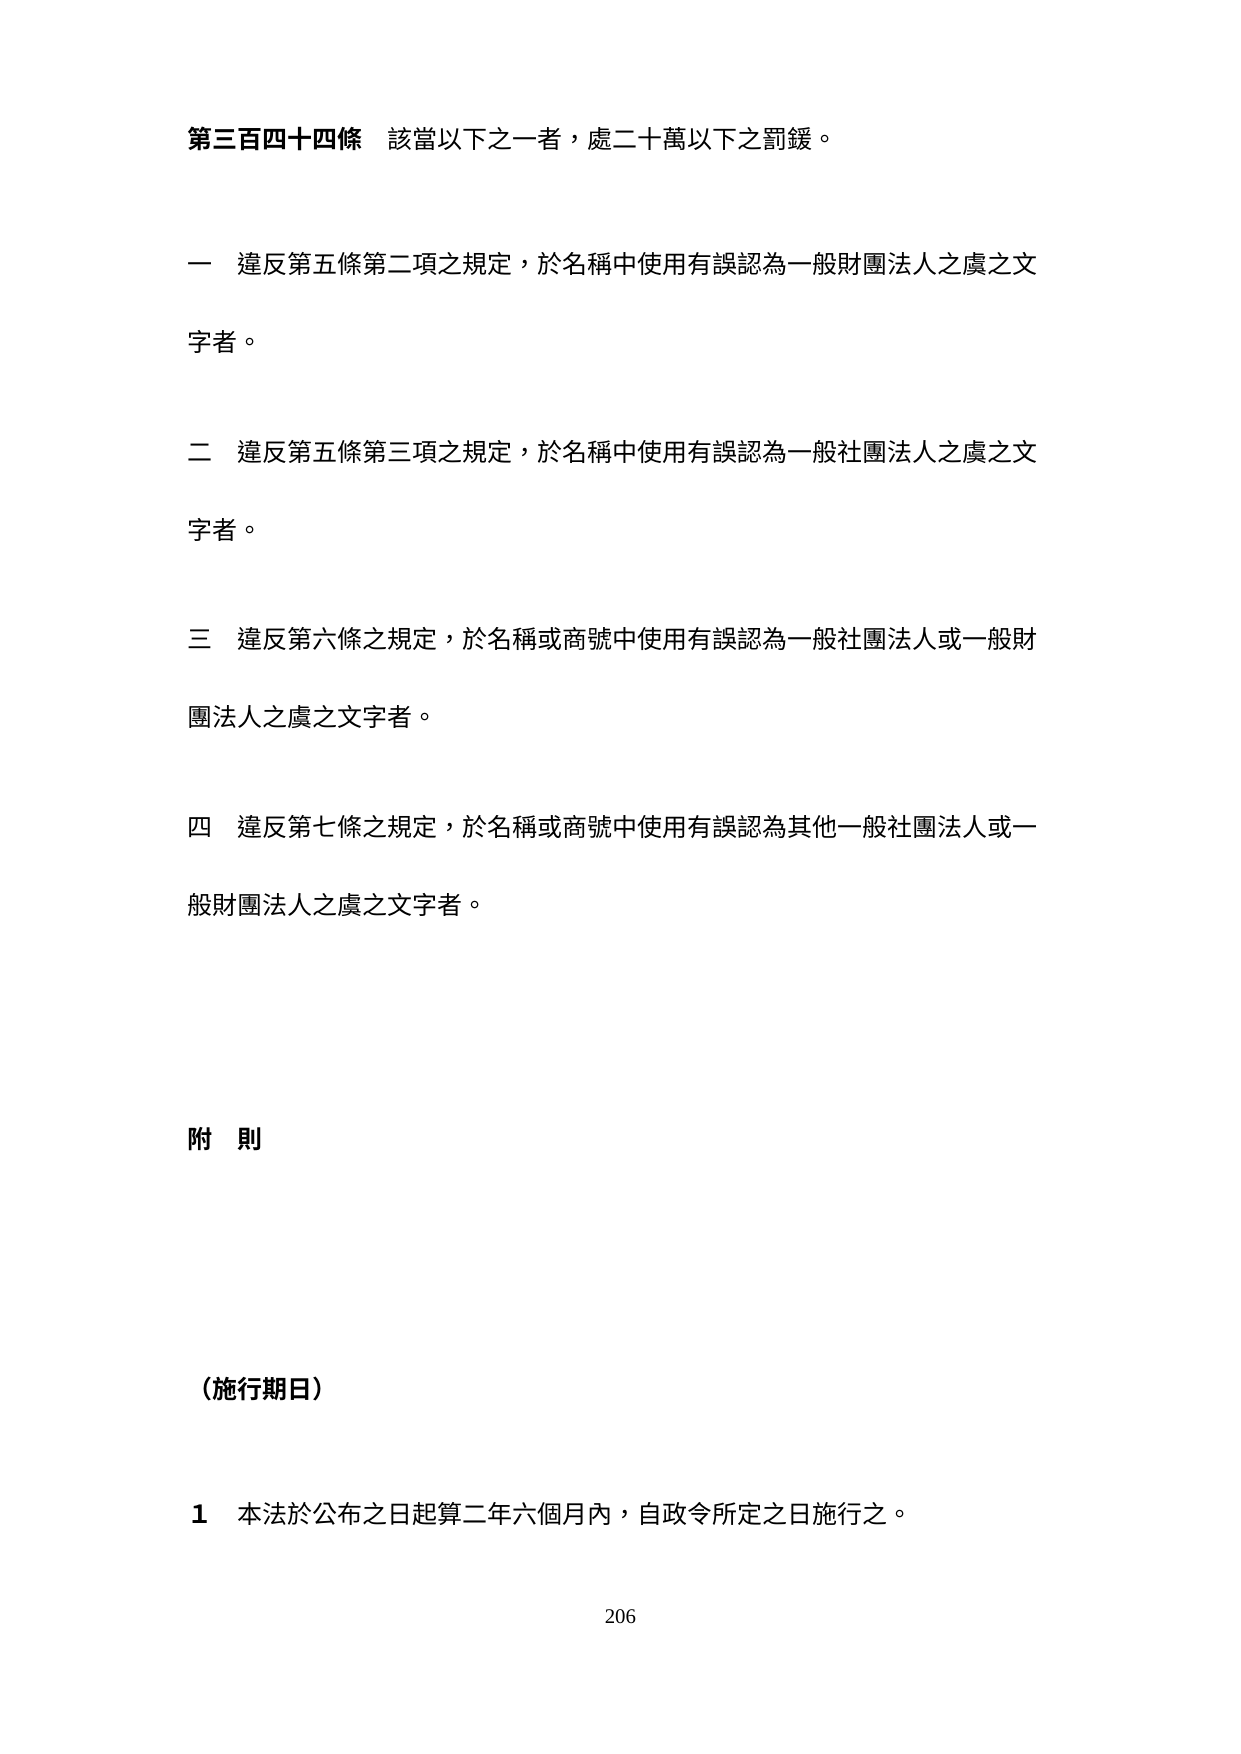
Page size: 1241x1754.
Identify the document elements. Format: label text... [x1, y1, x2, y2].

text 第三百四十四條 該當以下之一者，處二十萬以下之罰鍰。 [187, 96, 1053, 159]
text 附 則 [187, 1096, 1053, 1159]
text 四 違反第七條之規定，於名稱或商號中使用有誤認為其他一般社團法人或一般財團法人之虞之文字者。 [187, 784, 1053, 924]
text 二 違反第五條第三項之規定，於名稱中使用有誤認為一般社團法人之虞之文字者。 [187, 409, 1053, 549]
text 一 違反第五條第二項之規定，於名稱中使用有誤認為一般財團法人之虞之文字者。 [187, 221, 1053, 362]
text 三 違反第六條之規定，於名稱或商號中使用有誤認為一般社團法人或一般財團法人之虞之文字者。 [187, 596, 1053, 737]
text （施行期日） [187, 1346, 1053, 1409]
text １ 本法於公布之日起算二年六個月內，自政令所定之日施行之。 [187, 1471, 1053, 1534]
